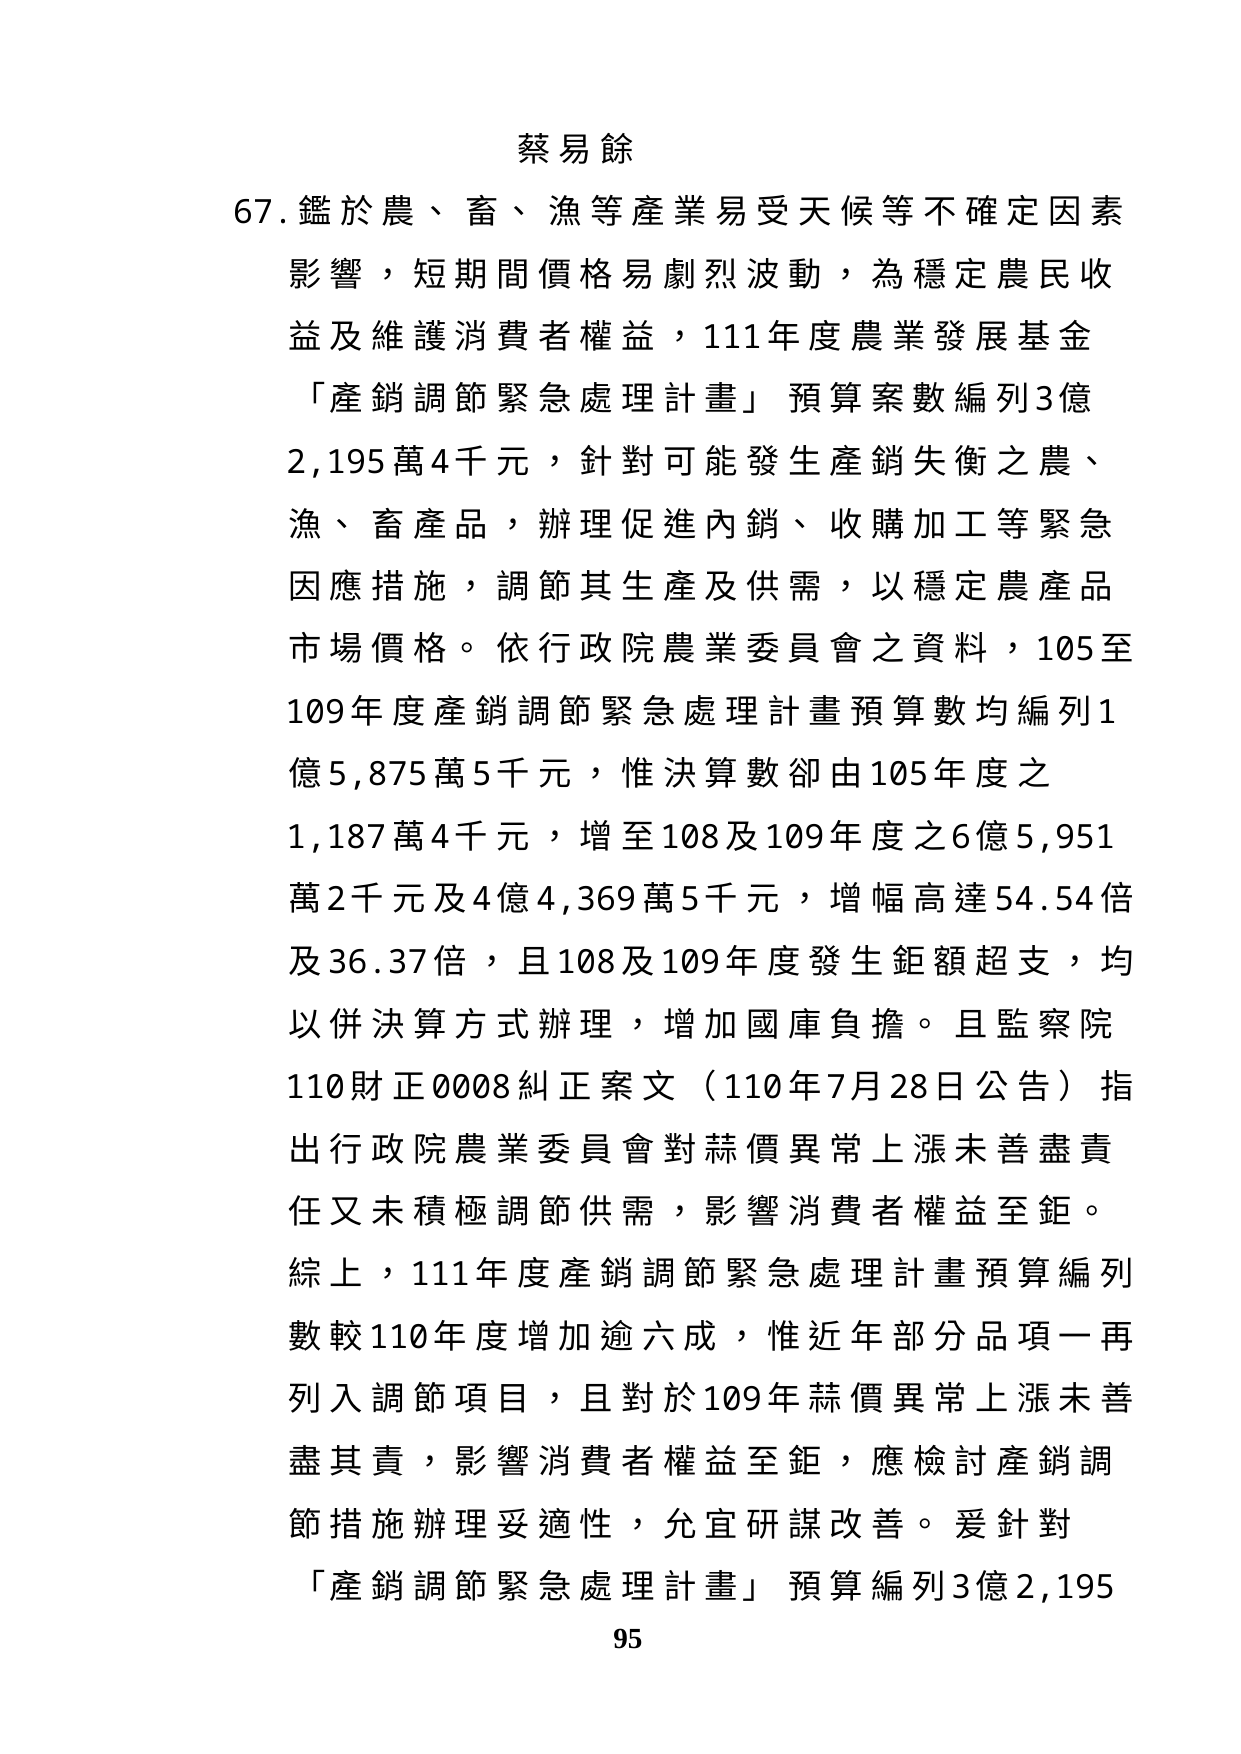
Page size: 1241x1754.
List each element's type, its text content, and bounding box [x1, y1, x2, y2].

text 蔡易餘 [383, 105, 1095, 167]
text 67.鑑於農、畜、漁等產業易受天候等不確定因素影響，短期間價格易劇烈波動，為穩定農民收益及維護消費者權益，111年度農業發展基金「產銷調節緊急處理計畫」預算案數編列3億2,195萬4千元，針對可能發生產銷失衡之農、漁、畜產品，辦理促進內銷、收購加工等緊急因應措施，調節其生產及供需，以穩定農產品市場價格。依行政院農業委員會之資料，105至109年度產銷調節緊急處理計畫預算數均編列1億5,875萬5千元，惟決算數卻由105年度之1,187萬4千元，增至108及109年度之6億5,951萬2千元及4億4,369萬5千元，增幅高達54.54倍及36.37倍，且108及109年度發生鉅額超支，均以併決算方式辦理，增加國庫負擔。且監察院110財正0008糾正案文（110年7月28日公告）指出行政院農業委員會對蒜價異常上漲未善盡責任又未積極調節供需，影響消費者權益至鉅。綜上，111年度產銷調節緊急處理計畫預算編列數較110年度增加逾六成，惟近年部分品項一再列入調節項目，且對於109年蒜價異常上漲未善盡其責，影響消費者權益至鉅，應檢討產銷調節措施辦理妥適性，允宜研謀改善。爰針對「產銷調節緊急處理計畫」預算編列3億2,195 [224, 167, 1148, 1605]
